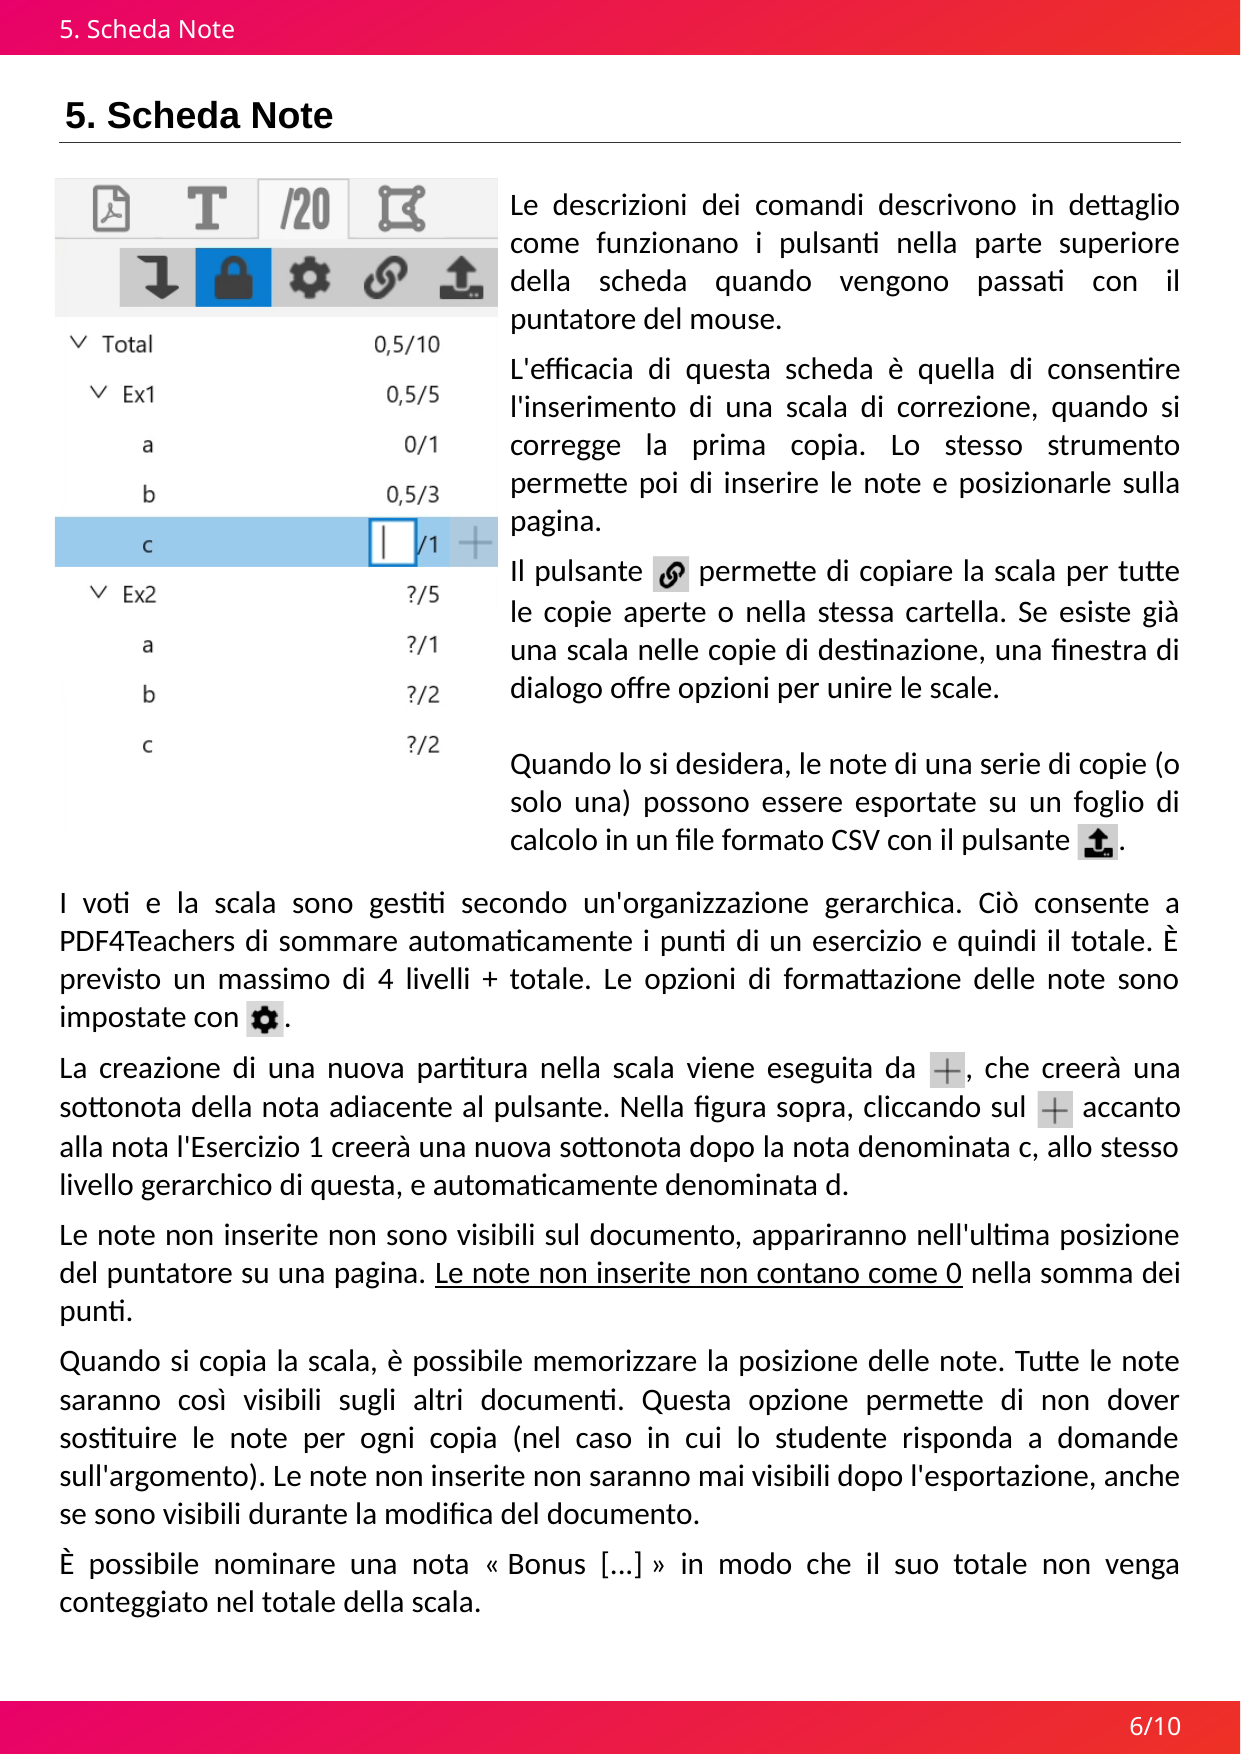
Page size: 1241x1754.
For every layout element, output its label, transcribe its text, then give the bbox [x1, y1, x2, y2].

subtitle Scheda Note [59, 87, 1181, 142]
picture [929, 1052, 965, 1088]
picture [1037, 1091, 1073, 1128]
text Le descrizioni dei comandi descrivono in dettaglio come funzionano i pulsanti nella parte superiore della scheda quando vengono passati con il puntatore del mouse. [498, 184, 1181, 337]
text È possibile nominare una nota « Bonus [...] » in modo che il suo totale non venga conteggiato nel totale della scala. [59, 1544, 1181, 1620]
picture [246, 1001, 284, 1037]
text Le note non inserite non sono visibili sul documento, appariranno nell'ultima posizione del puntatore su una pagina. Le note non inserite non contano come 0 nella somma dei punti. [59, 1215, 1181, 1330]
picture [54, 178, 498, 833]
picture [1077, 824, 1118, 860]
text La creazione di una nuova partitura nella scala viene eseguita da , che creerà una sottonota della nota adiacente al pulsante. Nella figura sopra, cliccando sul accanto alla nota l'Esercizio 1 creerà una nuova sottonota dopo la nota denominata c, allo stesso livello gerarchico di questa, e automaticamente denominata d. [59, 1048, 1181, 1203]
text Il pulsante permette di copiare la scala per tutte le copie aperte o nella stessa cartella. Se esiste già una scala nelle copie di destinazione, una finestra di dialogo offre opzioni per unire le scale. [498, 551, 1181, 706]
text I voti e la scala sono gestiti secondo un'organizzazione gerarchica. Ciò consente a PDF4Teachers di sommare automaticamente i punti di un esercizio e quindi il totale. È previsto un massimo di 4 livelli + totale. Le opzioni di formattazione delle note sono impostate con . [59, 883, 1181, 1036]
picture [652, 556, 690, 592]
text Quando lo si desidera, le note di una serie di copie (o solo una) possono essere esportate su un foglio di calcolo in un file formato CSV con il pulsante . [71, 744, 1181, 859]
text L'efficacia di questa scheda è quella di consentire l'inserimento di una scala di correzione, quando si corregge la prima copia. Lo stesso strumento permette poi di inserire le note e posizionarle sulla pagina. [498, 349, 1181, 539]
text Quando si copia la scala, è possibile memorizzare la posizione delle note. Tutte le note saranno così visibili sugli altri documenti. Questa opzione permette di non dover sostituire le note per ogni copia (nel caso in cui lo studente risponda a domande sull'argomento). Le note non inserite non saranno mai visibili dopo l'esportazione, anche se sono visibili durante la modifica del documento. [59, 1342, 1181, 1532]
